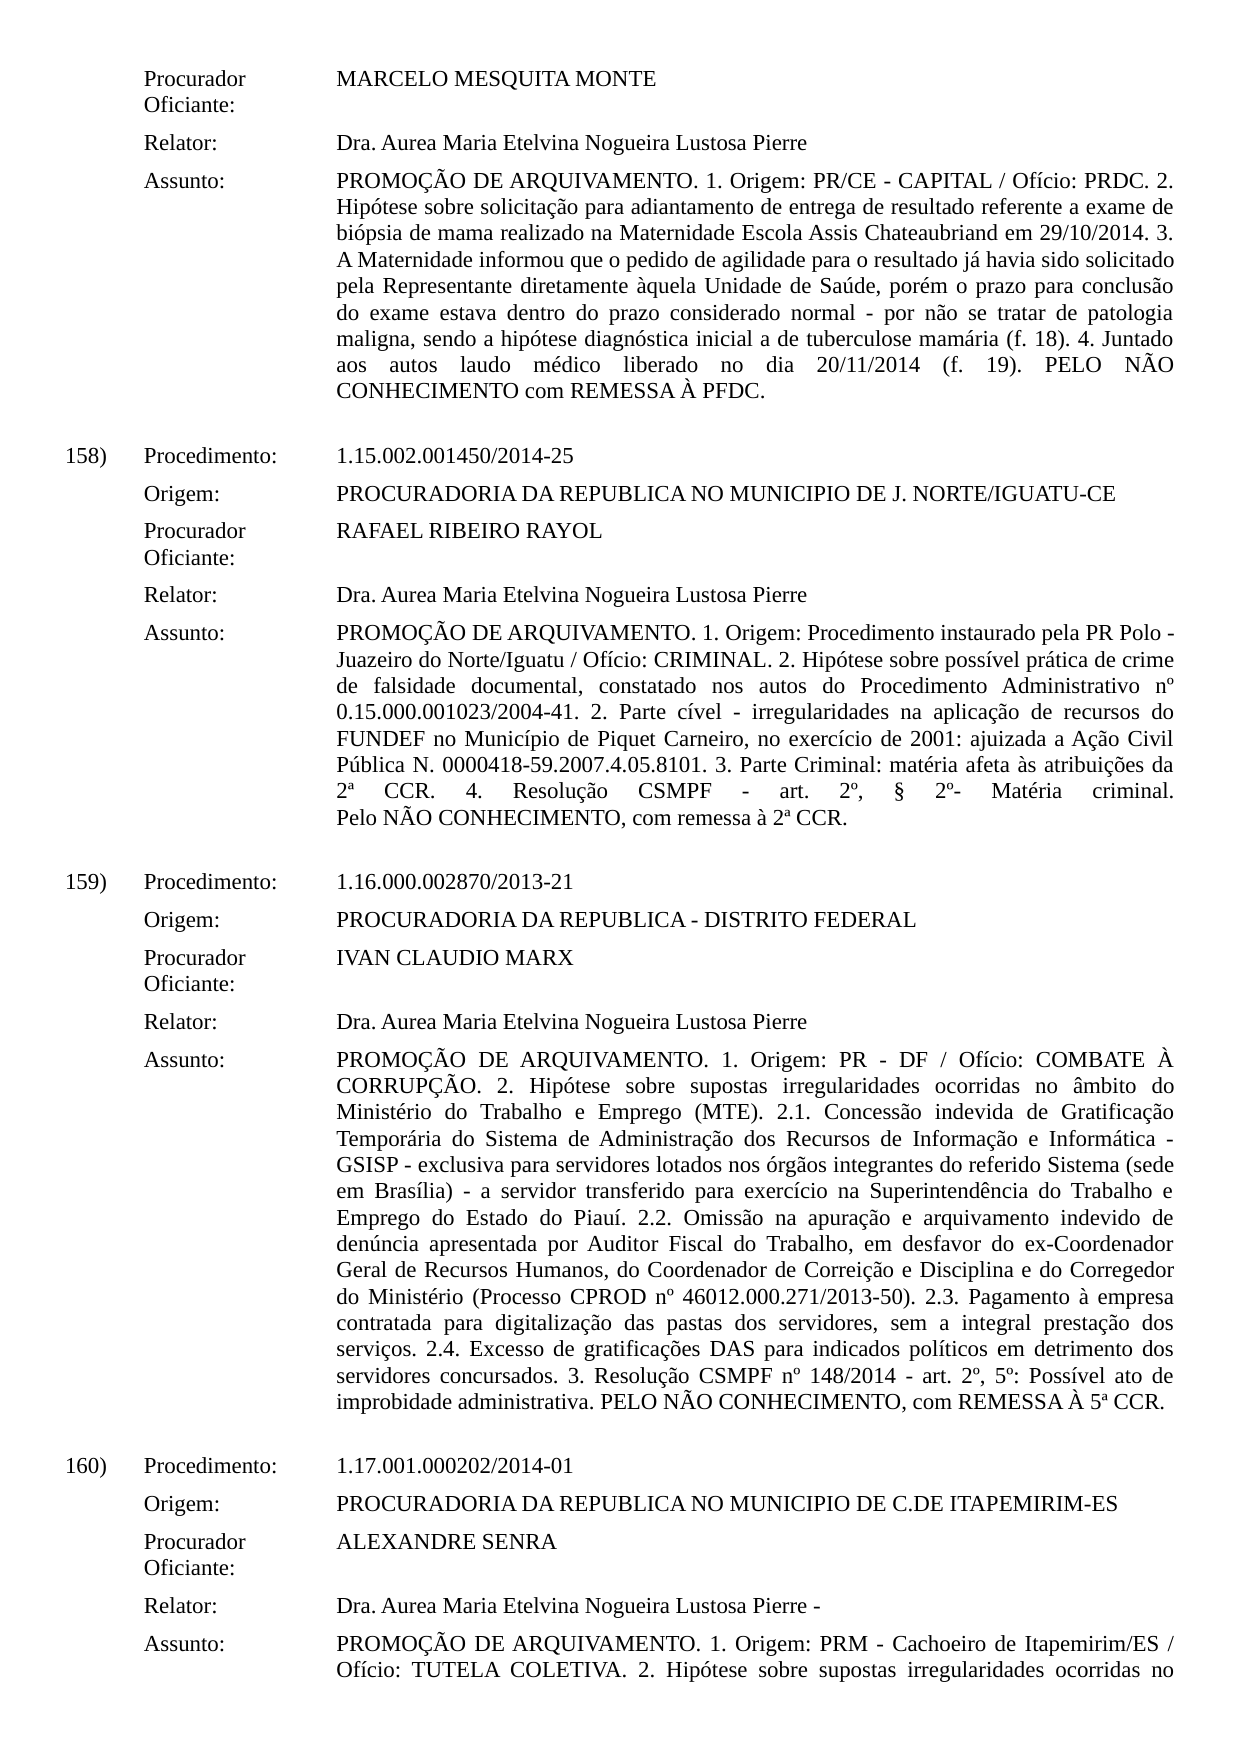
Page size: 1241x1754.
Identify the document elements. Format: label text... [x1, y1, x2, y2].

table_cell PROMOÇÃO DE ARQUIVAMENTO. 1. Origem: Procedimento instaurado pela PR Polo - Juazeiro do Norte/Iguatu / Ofício: CRIMINAL. 2. Hipótese sobre possível prática de crime de falsidade documental, constatado nos autos do Procedimento Administrativo nº 0.15.000.001023/2004-41. 2. Parte cível - irregularidades na aplicação de recursos do FUNDEF no Município de Piquet Carneiro, no exercício de 2001: ajuizada a Ação Civil Pública N. 0000418-59.2007.4.05.8101. 3. Parte Criminal: matéria afeta às atribuições da 2ª CCR. 4. Resolução CSMPF - art. 2º, § 2º- Matéria criminal. Pelo NÃO CONHECIMENTO, com remessa à 2ª CCR. [330, 614, 1181, 836]
table_cell [59, 1002, 138, 1040]
table_cell [59, 938, 138, 1002]
table_cell Assunto: [138, 614, 330, 836]
table_cell Dra. Aurea Maria Etelvina Nogueira Lustosa Pierre - [330, 1586, 1181, 1624]
table_cell [59, 123, 138, 161]
table_cell Assunto: [138, 1624, 330, 1688]
table_cell PROCURADORIA DA REPUBLICA - DISTRITO FEDERAL [330, 900, 1181, 938]
table_cell [59, 474, 138, 512]
table_header Procedimento: [138, 862, 330, 900]
table_cell PROCURADORIA DA REPUBLICA NO MUNICIPIO DE C.DE ITAPEMIRIM-ES [330, 1485, 1181, 1522]
table_cell [59, 1485, 138, 1522]
table_header [59, 436, 138, 474]
table_cell PROMOÇÃO DE ARQUIVAMENTO. 1. Origem: PRM - Cachoeiro de Itapemirim/ES / Ofício: TUTELA COLETIVA. 2. Hipótese sobre supostas irregularidades ocorridas no [330, 1624, 1181, 1688]
table_cell [59, 576, 138, 614]
table_header 1.17.001.000202/2014-01 [330, 1447, 1181, 1484]
table_cell [59, 1624, 138, 1688]
table_cell PROCURADORIA DA REPUBLICA NO MUNICIPIO DE J. NORTE/IGUATU-CE [330, 474, 1181, 512]
table_cell PROMOÇÃO DE ARQUIVAMENTO. 1. Origem: PR - DF / Ofício: COMBATE À CORRUPÇÃO. 2. Hipótese sobre supostas irregularidades ocorridas no âmbito do Ministério do Trabalho e Emprego (MTE). 2.1. Concessão indevida de Gratificação Temporária do Sistema de Administração dos Recursos de Informação e Informática - GSISP - exclusiva para servidores lotados nos órgãos integrantes do referido Sistema (sede em Brasília) - a servidor transferido para exercício na Superintendência do Trabalho e Emprego do Estado do Piauí. 2.2. Omissão na apuração e arquivamento indevido de denúncia apresentada por Auditor Fiscal do Trabalho, em desfavor do ex-Coordenador Geral de Recursos Humanos, do Coordenador de Correição e Disciplina e do Corregedor do Ministério (Processo CPROD nº 46012.000.271/2013-50). 2.3. Pagamento à empresa contratada para digitalização das pastas dos servidores, sem a integral prestação dos serviços. 2.4. Excesso de gratificações DAS para indicados políticos em detrimento dos servidores concursados. 3. Resolução CSMPF nº 148/2014 - art. 2º, 5º: Possível ato de improbidade administrativa. PELO NÃO CONHECIMENTO, com REMESSA À 5ª CCR. [330, 1040, 1181, 1420]
table_cell Origem: [138, 1485, 330, 1522]
table_header 1.16.000.002870/2013-21 [330, 862, 1181, 900]
table_cell Dra. Aurea Maria Etelvina Nogueira Lustosa Pierre [330, 123, 1181, 161]
table_header Procedimento: [138, 436, 330, 474]
table_cell Origem: [138, 900, 330, 938]
table_cell Procurador Oficiante: [138, 938, 330, 1002]
table_cell Dra. Aurea Maria Etelvina Nogueira Lustosa Pierre [330, 576, 1181, 614]
table_cell MARCELO MESQUITA MONTE [330, 59, 1181, 123]
table_cell [59, 161, 138, 410]
table_cell Procurador Oficiante: [138, 1522, 330, 1586]
table_cell [59, 1040, 138, 1420]
table_cell Origem: [138, 474, 330, 512]
table_cell Relator: [138, 576, 330, 614]
table_cell IVAN CLAUDIO MARX [330, 938, 1181, 1002]
table_cell Relator: [138, 1586, 330, 1624]
table_cell [59, 900, 138, 938]
table_header [59, 862, 138, 900]
table_cell [59, 59, 138, 123]
table_cell RAFAEL RIBEIRO RAYOL [330, 512, 1181, 576]
table_header [59, 1447, 138, 1484]
table_cell Procurador Oficiante: [138, 512, 330, 576]
table_header 1.15.002.001450/2014-25 [330, 436, 1181, 474]
table_cell [59, 1586, 138, 1624]
table_cell ALEXANDRE SENRA [330, 1522, 1181, 1586]
table_cell [59, 614, 138, 836]
table_cell Relator: [138, 123, 330, 161]
table_cell Assunto: [138, 1040, 330, 1420]
table_header Procedimento: [138, 1447, 330, 1484]
table_cell PROMOÇÃO DE ARQUIVAMENTO. 1. Origem: PR/CE - CAPITAL / Ofício: PRDC. 2. Hipótese sobre solicitação para adiantamento de entrega de resultado referente a exame de biópsia de mama realizado na Maternidade Escola Assis Chateaubriand em 29/10/2014. 3. A Maternidade informou que o pedido de agilidade para o resultado já havia sido solicitado pela Representante diretamente àquela Unidade de Saúde, porém o prazo para conclusão do exame estava dentro do prazo considerado normal - por não se tratar de patologia maligna, sendo a hipótese diagnóstica inicial a de tuberculose mamária (f. 18). 4. Juntado aos autos laudo médico liberado no dia 20/11/2014 (f. 19). PELO NÃO CONHECIMENTO com REMESSA À PFDC. [330, 161, 1181, 410]
table_cell Procurador Oficiante: [138, 59, 330, 123]
table_cell Dra. Aurea Maria Etelvina Nogueira Lustosa Pierre [330, 1002, 1181, 1040]
table_cell Relator: [138, 1002, 330, 1040]
table_cell Assunto: [138, 161, 330, 410]
table_cell [59, 1522, 138, 1586]
table_cell [59, 512, 138, 576]
